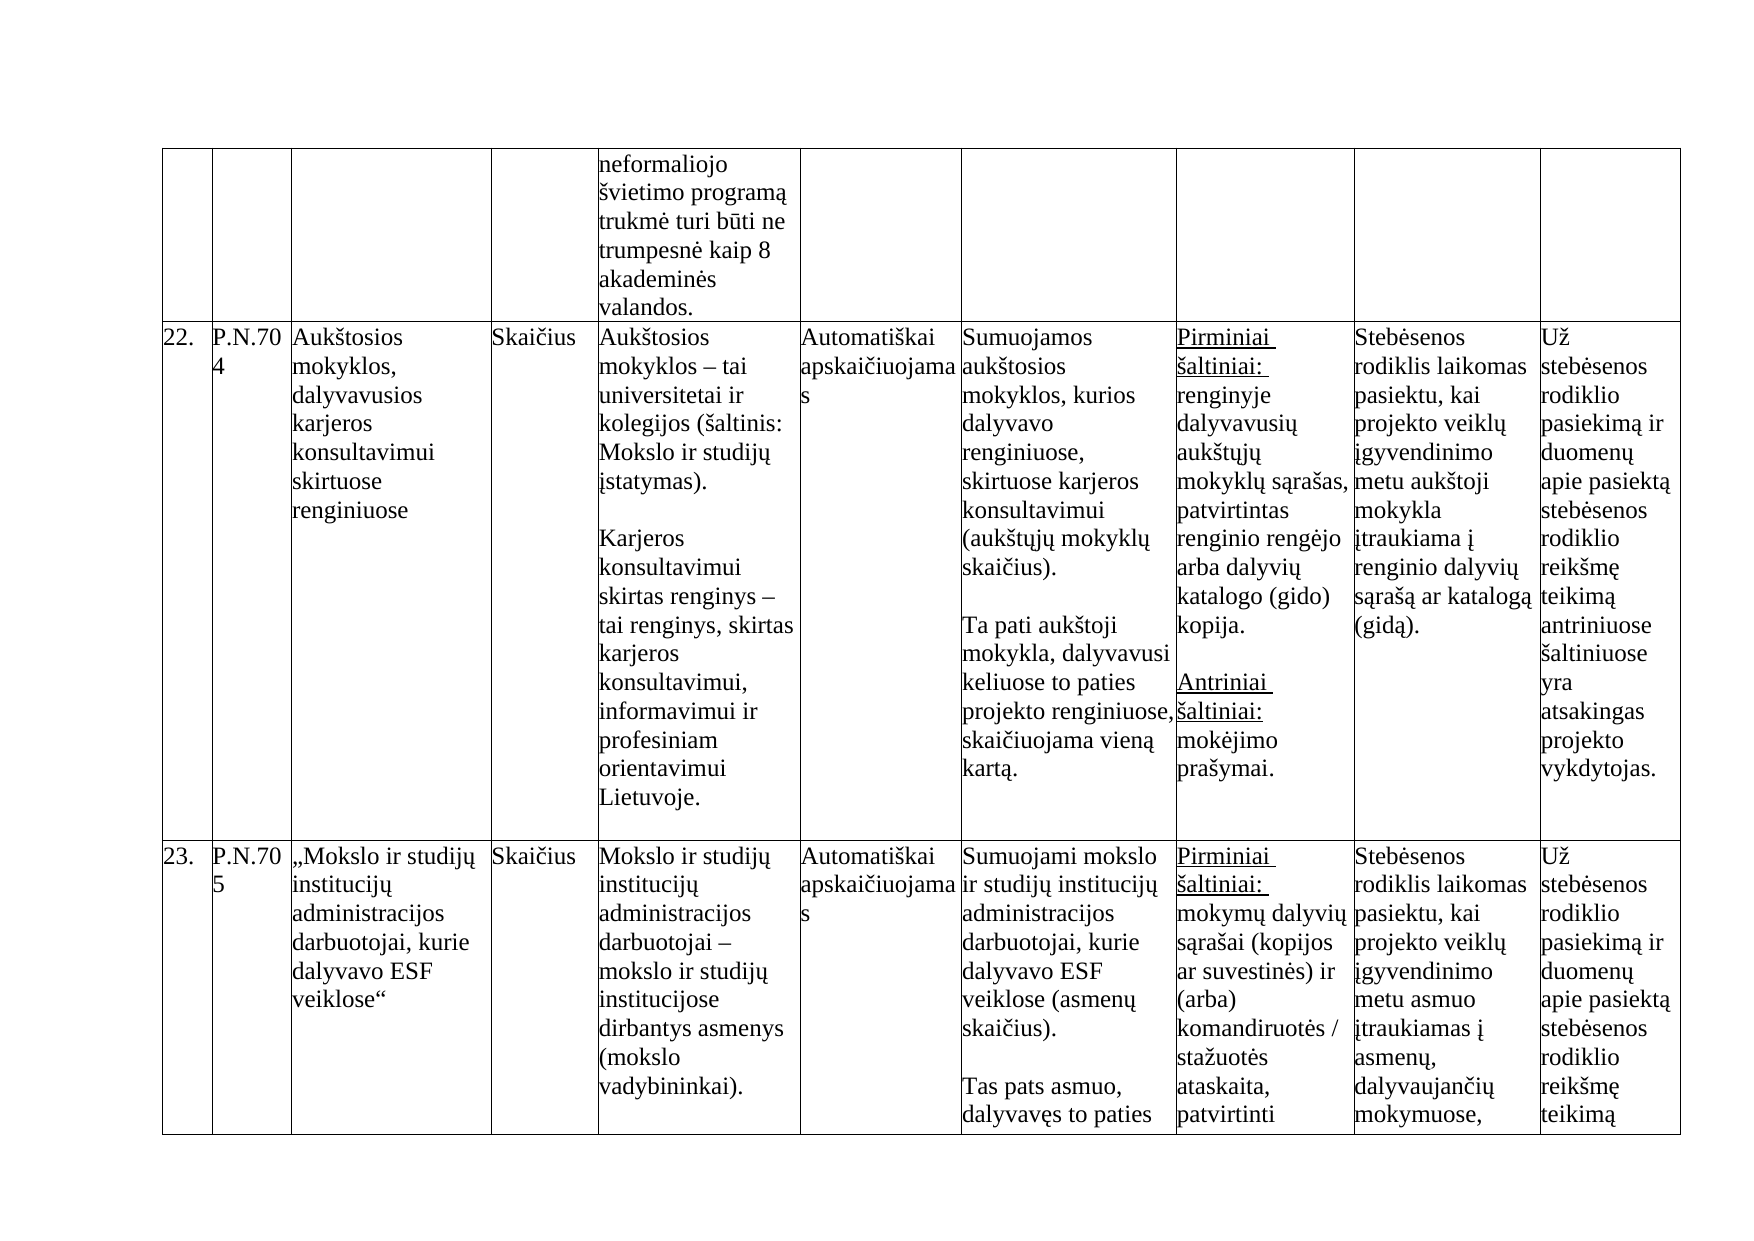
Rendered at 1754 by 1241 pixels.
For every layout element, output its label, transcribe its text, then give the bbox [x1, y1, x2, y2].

table_cell Stebėsenos rodiklis laikomas pasiektu, kai projekto veiklų įgyvendinimo metu asmuo įtraukiamas į asmenų, dalyvaujančių mokymuose, [1355, 841, 1540, 1134]
table_cell [1355, 149, 1540, 321]
table_cell Už stebėsenos rodiklio pasiekimą ir duomenų apie pasiektą stebėsenos rodiklio reikšmę teikimą antriniuose šaltiniuose yra atsakingas projekto vykdytojas. [1541, 322, 1680, 840]
table_cell Mokslo ir studijų institucijų administracijos darbuotojai – mokslo ir studijų institucijose dirbantys asmenys (mokslo vadybininkai). [599, 841, 800, 1134]
table_cell 22. [163, 322, 212, 840]
table_cell [163, 149, 212, 321]
table_cell Stebėsenos rodiklis laikomas pasiektu, kai projekto veiklų įgyvendinimo metu aukštoji mokykla įtraukiama į renginio dalyvių sąrašą ar katalogą (gidą). [1355, 322, 1540, 840]
table_cell Aukštosios mokyklos, dalyvavusios karjeros konsultavimui skirtuose renginiuose [292, 322, 491, 840]
table_cell Automatiškai apskaičiuojamas [801, 322, 961, 840]
table_cell [213, 149, 291, 321]
table_cell [1177, 149, 1354, 321]
table_cell [492, 149, 598, 321]
table_cell Sumuojami mokslo ir studijų institucijų administracijos darbuotojai, kurie dalyvavo ESF veiklose (asmenų skaičius). Tas pats asmuo, dalyvavęs to paties [962, 841, 1176, 1134]
table_cell Pirminiai šaltiniai: renginyje dalyvavusių aukštųjų mokyklų sąrašas, patvirtintas renginio rengėjo arba dalyvių katalogo (gido) kopija. Antriniai šaltiniai: mokėjimo prašymai. [1177, 322, 1354, 840]
table_cell [292, 149, 491, 321]
table_cell [801, 149, 961, 321]
table_cell Skaičius [492, 322, 598, 840]
table_cell [962, 149, 1176, 321]
table_cell P.N.705 [213, 841, 291, 1134]
table_cell Pirminiai šaltiniai: mokymų dalyvių sąrašai (kopijos ar suvestinės) ir (arba) komandiruotės / stažuotės ataskaita, patvirtinti [1177, 841, 1354, 1134]
table_cell [1541, 149, 1680, 321]
table_cell Už stebėsenos rodiklio pasiekimą ir duomenų apie pasiektą stebėsenos rodiklio reikšmę teikimą [1541, 841, 1680, 1134]
table_cell Sumuojamos aukštosios mokyklos, kurios dalyvavo renginiuose, skirtuose karjeros konsultavimui (aukštųjų mokyklų skaičius). Ta pati aukštoji mokykla, dalyvavusi keliuose to paties projekto renginiuose, skaičiuojama vieną kartą. [962, 322, 1176, 840]
table_cell Automatiškai apskaičiuojamas [801, 841, 961, 1134]
table_cell neformaliojo švietimo programą trukmė turi būti ne trumpesnė kaip 8 akademinės valandos. [599, 149, 800, 321]
table_cell 23. [163, 841, 212, 1134]
table_cell Skaičius [492, 841, 598, 1134]
table_cell P.N.704 [213, 322, 291, 840]
table_cell Aukštosios mokyklos – tai universitetai ir kolegijos (šaltinis: Mokslo ir studijų įstatymas). Karjeros konsultavimui skirtas renginys – tai renginys, skirtas karjeros konsultavimui, informavimui ir profesiniam orientavimui Lietuvoje. [599, 322, 800, 840]
table_cell „Mokslo ir studijų institucijų administracijos darbuotojai, kurie dalyvavo ESF veiklose“ [292, 841, 491, 1134]
